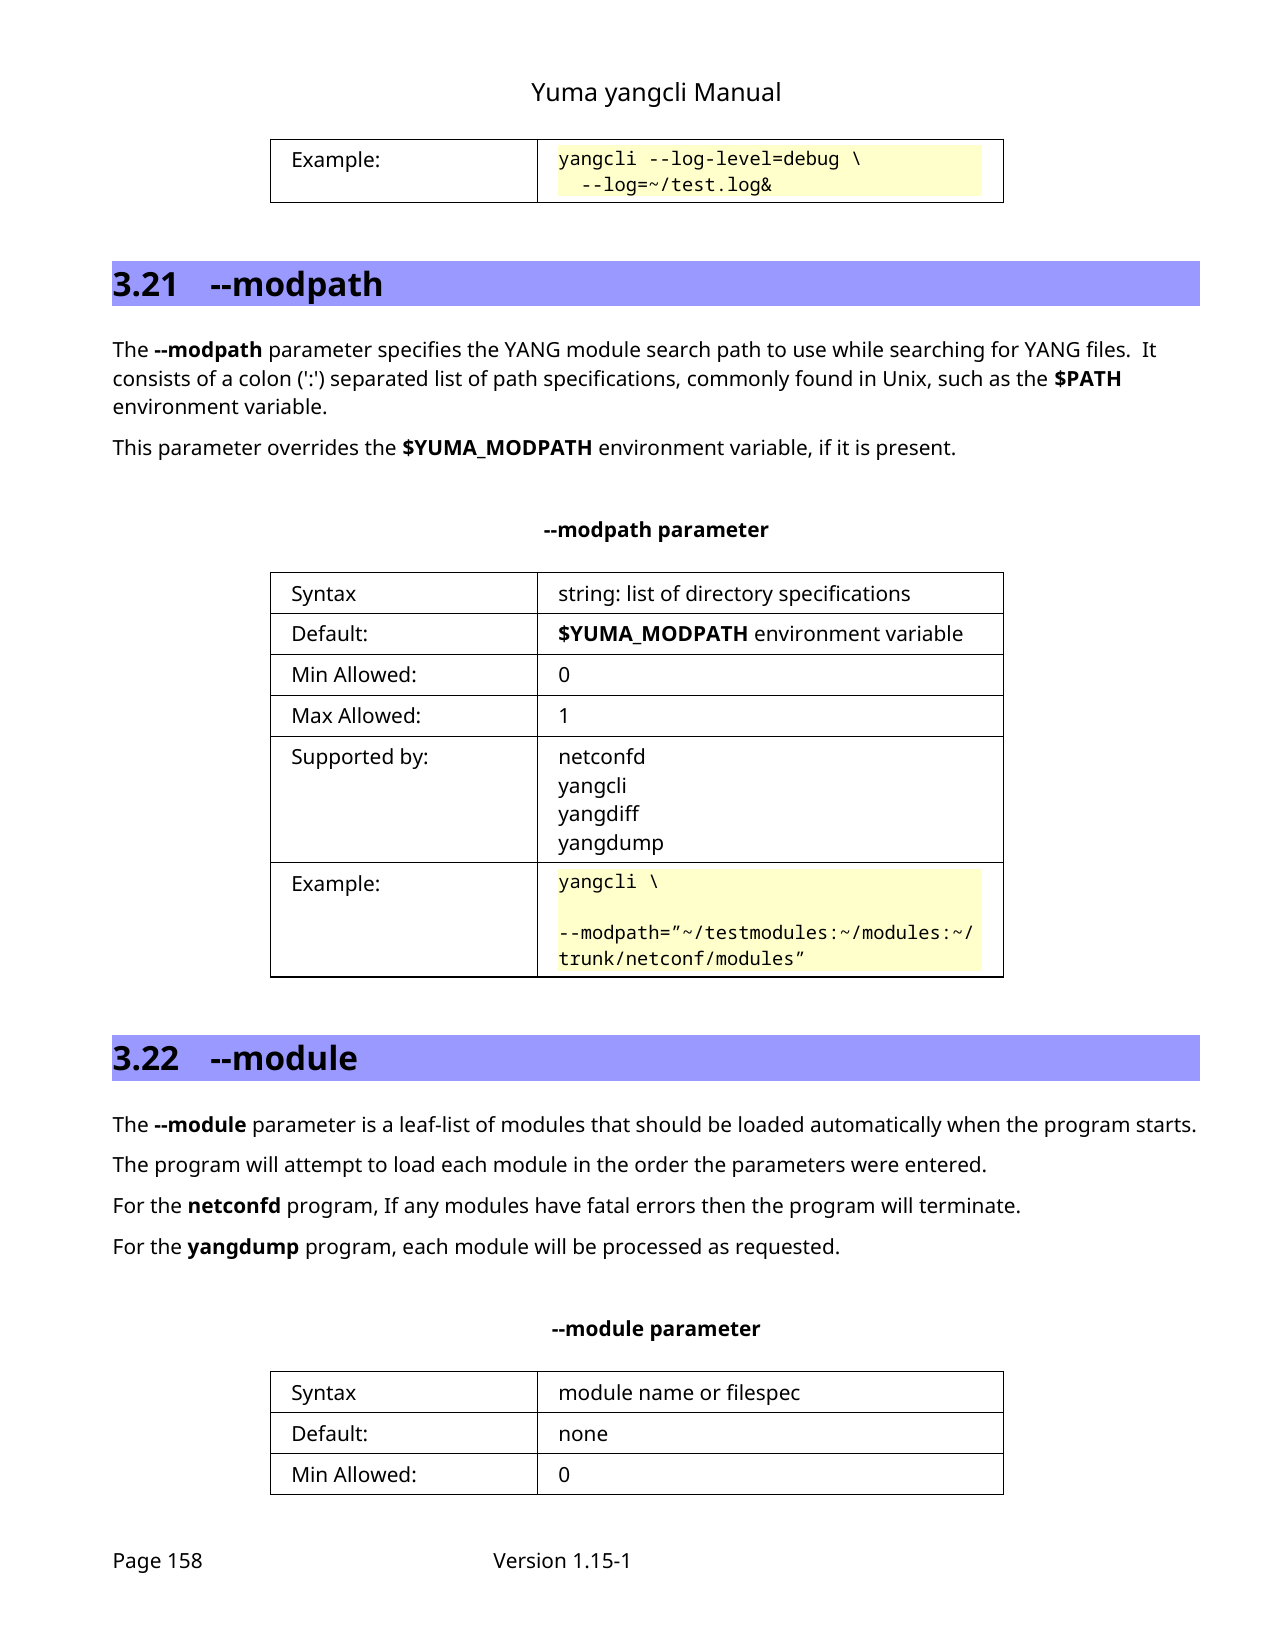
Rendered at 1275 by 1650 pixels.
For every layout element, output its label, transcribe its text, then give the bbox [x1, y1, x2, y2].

table_cell Max Allowed: [271, 696, 537, 736]
text For the netconfd program, If any modules have fatal errors then the program will terminate. [112, 1192, 1200, 1220]
table_cell Example: [271, 863, 537, 976]
table_cell 1 [538, 696, 1003, 736]
table_header string: list of directory specifications [538, 573, 1003, 613]
subtitle --module [112, 1035, 1200, 1081]
text The program will attempt to load each module in the order the parameters were entered. [112, 1151, 1200, 1179]
table_cell Default: [271, 614, 537, 654]
table_cell yangcli \ --modpath=”~/testmodules:~/modules:~/trunk/netconf/modules” [538, 863, 1003, 976]
table_header module name or filespec [538, 1372, 1003, 1412]
table_cell Default: [271, 1413, 537, 1453]
table_header Syntax [271, 1372, 537, 1412]
text The --modpath parameter specifies the YANG module search path to use while searching for YANG files. It consists of a colon (':') separated list of path specifications, commonly found in Unix, such as the $PATH environment variable. [112, 335, 1200, 421]
subtitle --modpath parameter [127, 515, 1185, 543]
table_cell yangcli --log-level=debug \ --log=~/test.log& [538, 140, 1003, 202]
text For the yangdump program, each module will be processed as requested. [112, 1232, 1200, 1261]
table_cell none [538, 1413, 1003, 1453]
table_cell Example: [271, 140, 537, 202]
table_header Syntax [271, 573, 537, 613]
subtitle --module parameter [127, 1314, 1185, 1343]
table_cell Supported by: [271, 737, 537, 862]
subtitle --modpath [112, 261, 1200, 306]
table_cell 0 [538, 1454, 1003, 1494]
table_cell $YUMA_MODPATH environment variable [538, 614, 1003, 654]
text This parameter overrides the $YUMA_MODPATH environment variable, if it is present. [112, 433, 1200, 462]
table_cell 0 [538, 655, 1003, 695]
table_cell Min Allowed: [271, 655, 537, 695]
table_cell netconfd yangcli yangdiff yangdump [538, 737, 1003, 862]
table_cell Min Allowed: [271, 1454, 537, 1494]
text The --module parameter is a leaf-list of modules that should be loaded automatically when the program starts. [112, 1110, 1200, 1138]
